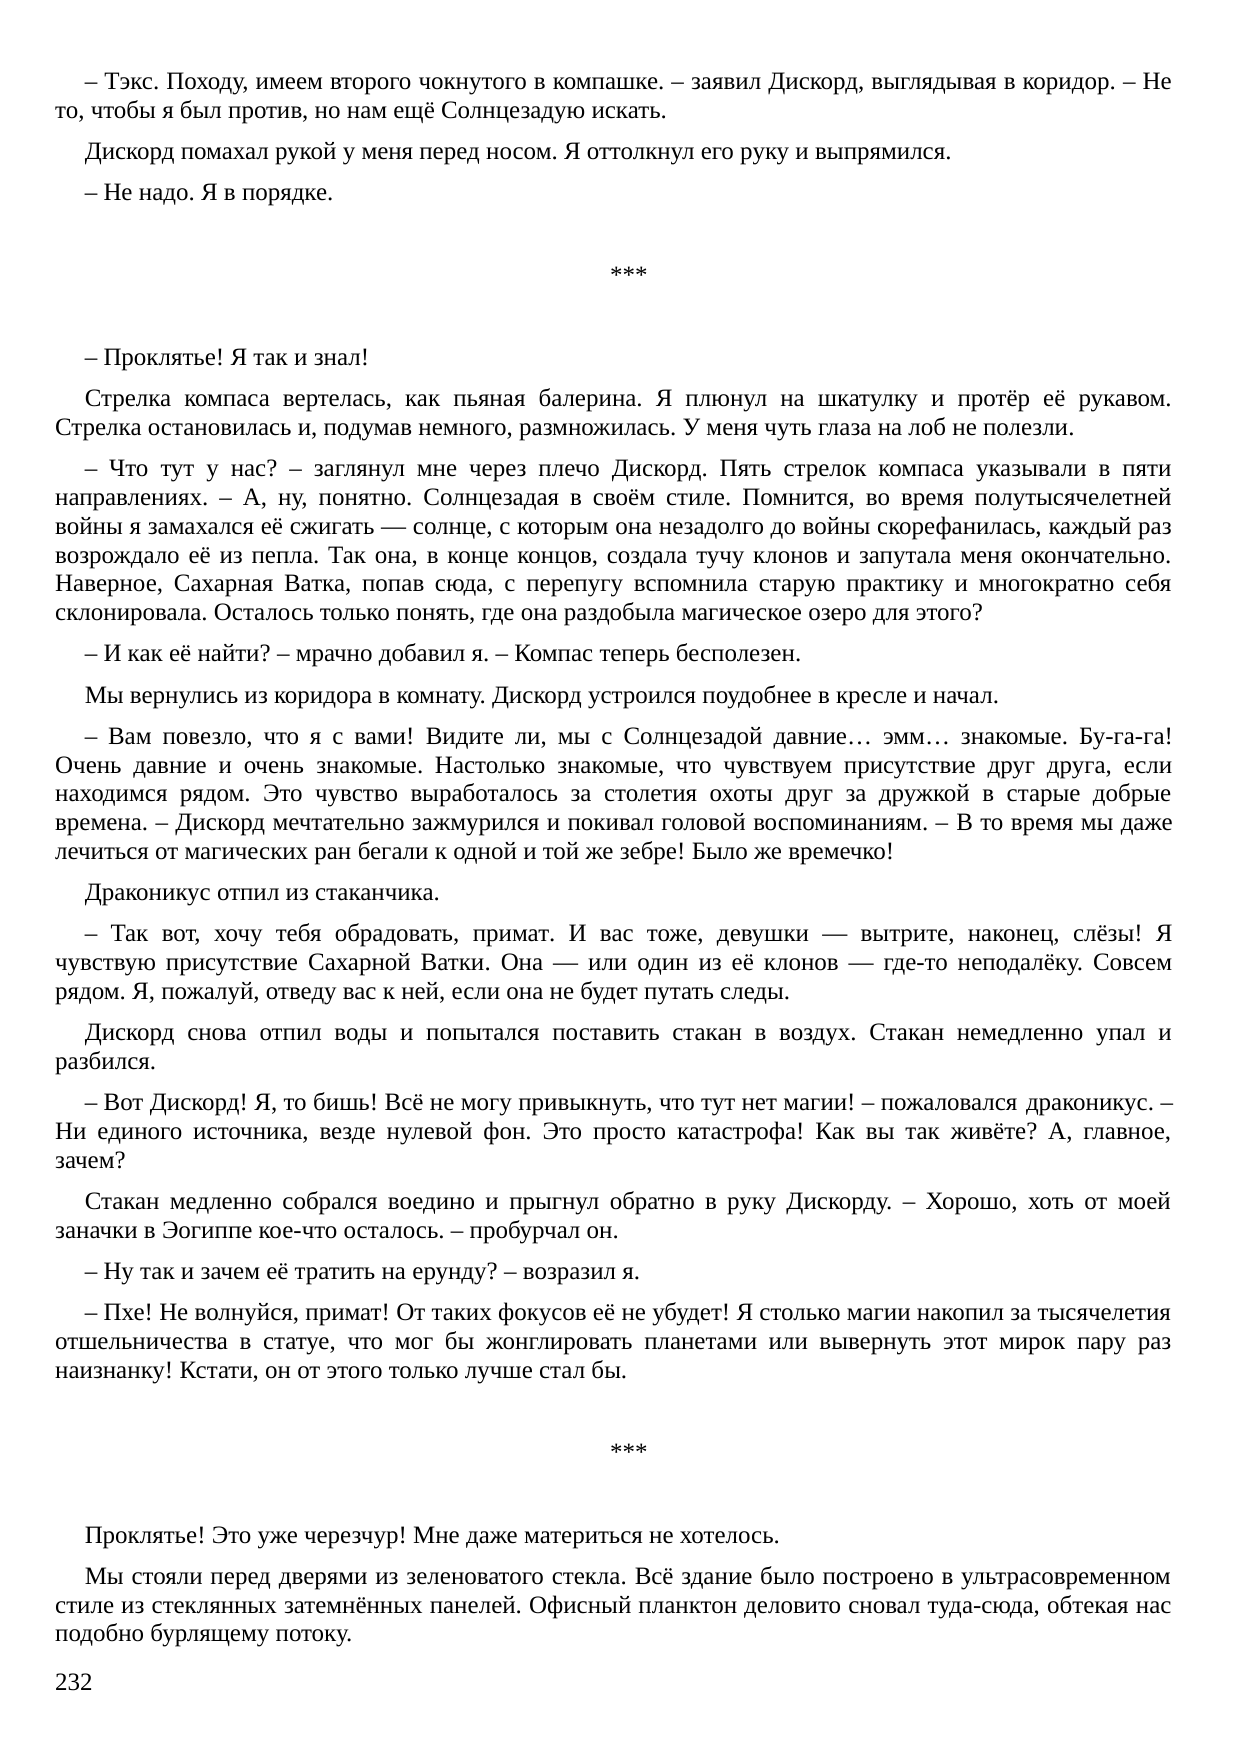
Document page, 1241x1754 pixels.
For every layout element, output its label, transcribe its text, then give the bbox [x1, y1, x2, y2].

text *** [55, 260, 1173, 288]
text Мы вернулись из коридора в комнату. Дискорд устроился поудобнее в кресле и начал. [55, 680, 1173, 708]
text Дискорд снова отпил воды и попытался поставить стакан в воздух. Стакан немедленно упал и разбился. [55, 1017, 1173, 1075]
text Дискорд помахал рукой у меня перед носом. Я оттолкнул его руку и выпрямился. [55, 136, 1173, 165]
text Проклятье! Это уже черезчур! Мне даже материться не хотелось. [55, 1520, 1173, 1548]
text – Тэкс. Походу, имеем второго чокнутого в компашке. – заявил Дискорд, выглядывая в коридор. – Не то, чтобы я был против, но нам ещё Солнцезадую искать. [55, 66, 1173, 123]
text – Ну так и зачем её тратить на ерунду? – возразил я. [55, 1256, 1173, 1285]
text – Так вот, хочу тебя обрадовать, примат. И вас тоже, девушки — вытрите, наконец, слёзы! Я чувствую присутствие Сахарной Ватки. Она — или один из её клонов — где-то неподалёку. Совсем рядом. Я, пожалуй, отведу вас к ней, если она не будет путать следы. [55, 918, 1173, 1005]
text Стрелка компаса вертелась, как пьяная балерина. Я плюнул на шкатулку и протёр её рукавом. Стрелка остановилась и, подумав немного, размножилась. У меня чуть глаза на лоб не полезли. [55, 383, 1173, 441]
text Стакан медленно собрался воедино и прыгнул обратно в руку Дискорду. – Хорошо, хоть от моей заначки в Эогиппе кое-что осталось. – пробурчал он. [55, 1186, 1173, 1243]
text Драконикус отпил из стаканчика. [55, 877, 1173, 906]
text – Вот Дискорд! Я, то бишь! Всё не могу привыкнуть, что тут нет магии! – пожаловался драконикус. – Ни единого источника, везде нулевой фон. Это просто катастрофа! Как вы так живёте? А, главное, зачем? [55, 1087, 1173, 1173]
text – Не надо. Я в порядке. [55, 177, 1173, 206]
text *** [55, 1437, 1173, 1466]
text – И как её найти? – мрачно добавил я. – Компас теперь бесполезен. [55, 638, 1173, 667]
text – Пхе! Не волнуйся, примат! От таких фокусов её не убудет! Я столько магии накопил за тысячелетия отшельничества в статуе, что мог бы жонглировать планетами или вывернуть этот мирок пару раз наизнанку! Кстати, он от этого только лучше стал бы. [55, 1297, 1173, 1383]
text – Вам повезло, что я с вами! Видите ли, мы с Солнцезадой давние… эмм… знакомые. Бу-га-га! Очень давние и очень знакомые. Настолько знакомые, что чувствуем присутствие друг друга, если находимся рядом. Это чувство выработалось за столетия охоты друг за дружкой в старые добрые времена. – Дискорд мечтательно зажмурился и покивал головой воспоминаниям. – В то время мы даже лечиться от магических ран бегали к одной и той же зебре! Было же времечко! [55, 721, 1173, 865]
text – Что тут у нас? – заглянул мне через плечо Дискорд. Пять стрелок компаса указывали в пяти направлениях. – А, ну, понятно. Солнцезадая в своём стиле. Помнится, во время полутысячелетней войны я замахался её сжигать — солнце, с которым она незадолго до войны скорефанилась, каждый раз возрождало её из пепла. Так она, в конце концов, создала тучу клонов и запутала меня окончательно. Наверное, Сахарная Ватка, попав сюда, с перепугу вспомнила старую практику и многократно себя склонировала. Осталось только понять, где она раздобыла магическое озеро для этого? [55, 453, 1173, 626]
text Мы стояли перед дверями из зеленоватого стекла. Всё здание было построено в ультрасовременном стиле из стеклянных затемнённых панелей. Офисный планктон деловито сновал туда-сюда, обтекая нас подобно бурлящему потоку. [55, 1561, 1173, 1647]
text – Проклятье! Я так и знал! [55, 342, 1173, 371]
